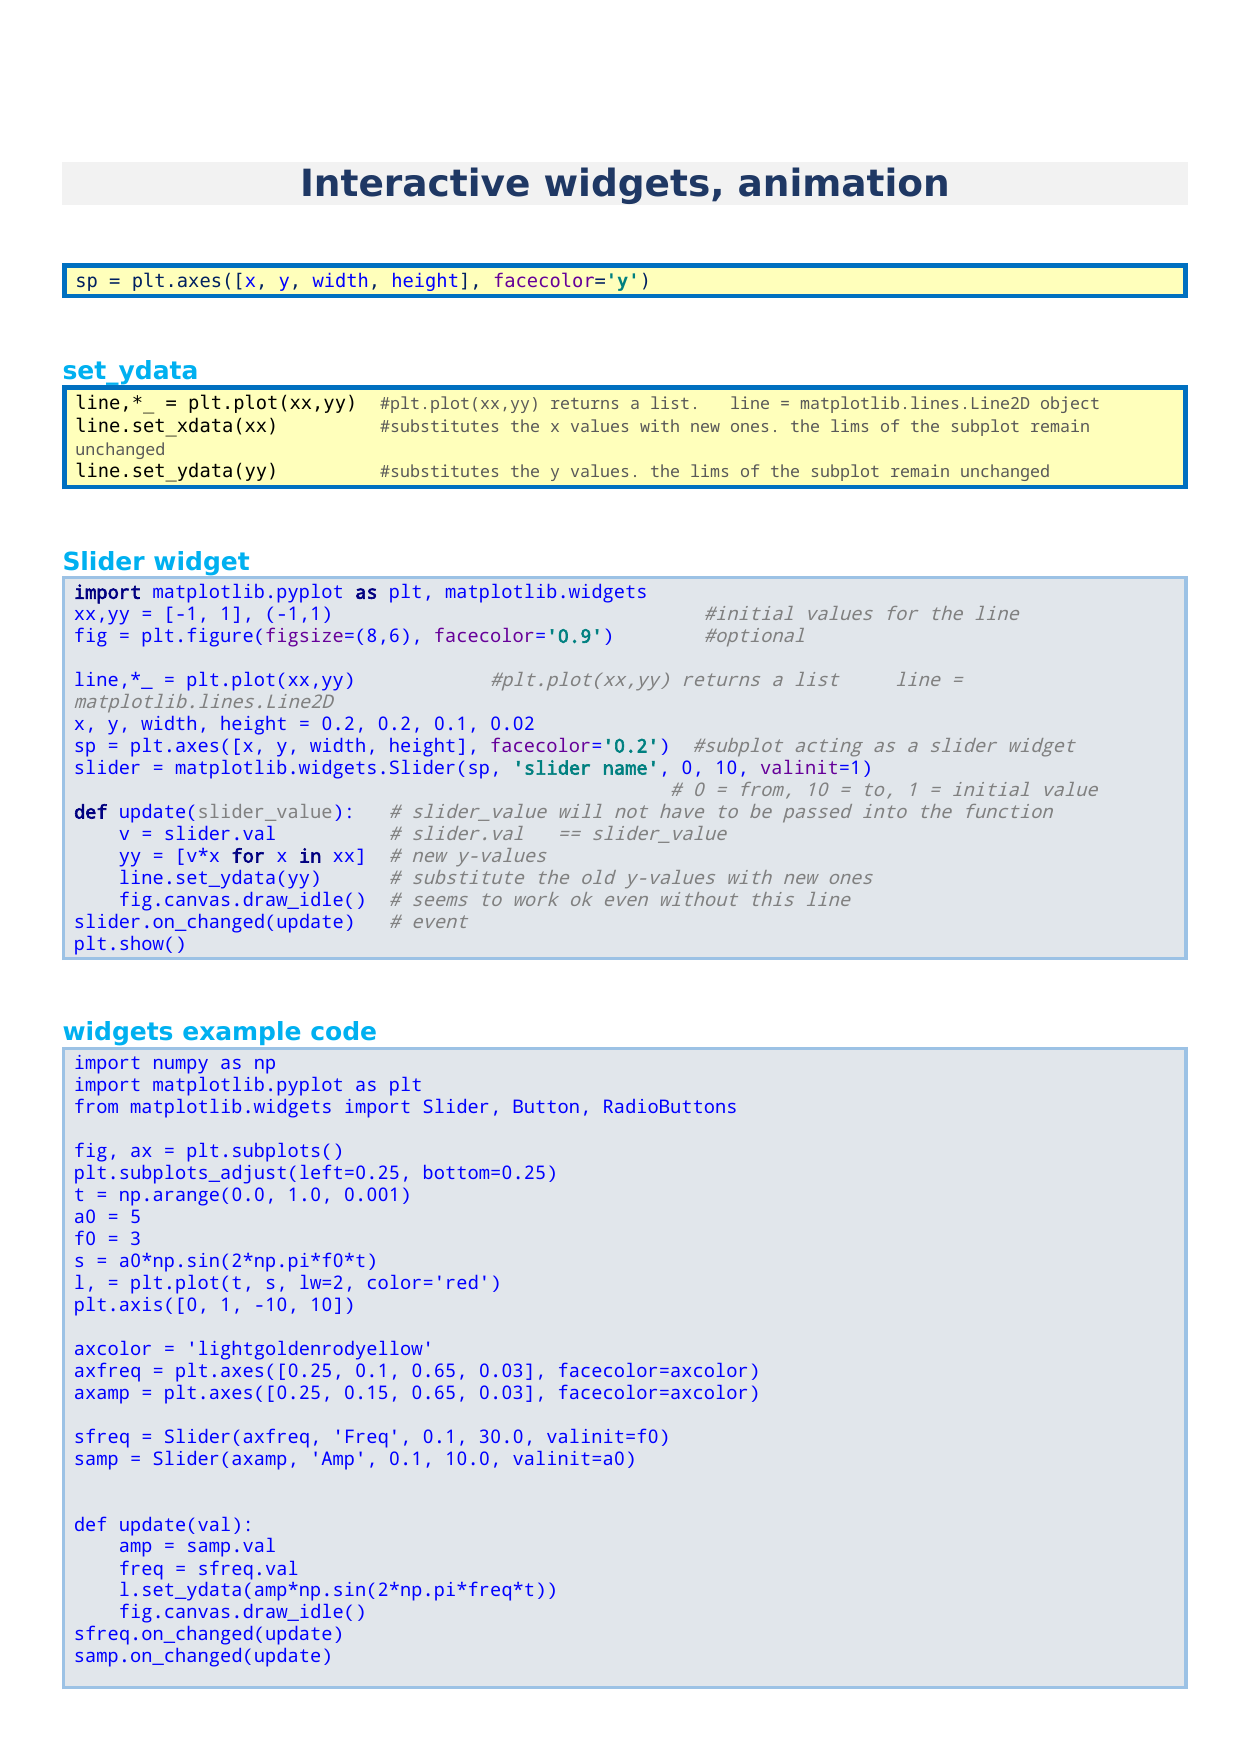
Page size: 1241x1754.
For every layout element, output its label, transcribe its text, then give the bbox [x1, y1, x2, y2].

text import numpy as np [65, 1050, 1184, 1069]
text f0 = 3 [65, 1223, 1184, 1244]
text freq = sfreq.val [65, 1552, 1184, 1574]
text from matplotlib.widgets import Slider, Button, RadioButtons [65, 1091, 1184, 1113]
text samp = Slider(axamp, 'Amp', 0.1, 10.0, valinit=a0) [65, 1442, 1184, 1464]
text l.set_ydata(amp*np.sin(2*np.pi*freq*t)) [65, 1574, 1184, 1596]
title widgets example code [62, 1018, 1188, 1047]
title set_ydata [62, 356, 1188, 385]
text sfreq.on_changed(update) [65, 1618, 1184, 1640]
text fig, ax = plt.subplots() [65, 1135, 1184, 1157]
text a0 = 5 [65, 1201, 1184, 1223]
text l, = plt.plot(t, s, lw=2, color='red') [65, 1267, 1184, 1288]
text plt.axis([0, 1, -10, 10]) [65, 1288, 1184, 1311]
title Slider widget [62, 547, 1188, 576]
text axamp = plt.axes([0.25, 0.15, 0.65, 0.03], facecolor=axcolor) [65, 1376, 1184, 1398]
text line,*_ = plt.plot(xx,yy) #plt.plot(xx,yy) returns a list. line = matplotlib.lines.Line2D object line.set_xdata(xx) #substitutes the x values with new ones. the lims of the subplot remain unchanged line.set_ydata(yy) #substitutes the y values. the lims of the subplot remain unchanged [67, 390, 1183, 485]
text axcolor = 'lightgoldenrodyellow' [65, 1332, 1184, 1354]
text fig.canvas.draw_idle() [65, 1596, 1184, 1618]
text axfreq = plt.axes([0.25, 0.1, 0.65, 0.03], facecolor=axcolor) [65, 1354, 1184, 1376]
text amp = samp.val [65, 1530, 1184, 1552]
text s = a0*np.sin(2*np.pi*f0*t) [65, 1244, 1184, 1267]
text import matplotlib.pyplot as plt [65, 1069, 1184, 1091]
text samp.on_changed(update) [65, 1640, 1184, 1662]
text def update(val): [65, 1508, 1184, 1530]
text plt.subplots_adjust(left=0.25, bottom=0.25) [65, 1157, 1184, 1179]
text sp = plt.axes([x, y, width, height], facecolor='y') [67, 268, 1183, 294]
text sfreq = Slider(axfreq, 'Freq', 0.1, 30.0, valinit=f0) [65, 1420, 1184, 1442]
subtitle Interactive widgets, animation [62, 162, 1188, 205]
text import matplotlib.pyplot as plt, matplotlib.widgets xx,yy = [-1, 1], (-1,1) #initial values for the line fig = plt.figure(figsize=(8,6), facecolor='0.9') #optional line,*_ = plt.plot(xx,yy) #plt.plot(xx,yy) returns a list line = matplotlib.lines.Line2D x, y, width, height = 0.2, 0.2, 0.1, 0.02 sp = plt.axes([x, y, width, height], facecolor='0.2') #subplot acting as a slider widget slider = matplotlib.widgets.Slider(sp, 'slider name', 0, 10, valinit=1) # 0 = from, 10 = to, 1 = initial value def update(slider_value): # slider_value will not have to be passed into the function v = slider.val # slider.val == slider_value yy = [v*x for x in xx] # new y-values line.set_ydata(yy) # substitute the old y-values with new ones fig.canvas.draw_idle() # seems to work ok even without this line slider.on_changed(update) # event plt.show() [65, 579, 1184, 957]
text t = np.arange(0.0, 1.0, 0.001) [65, 1179, 1184, 1201]
